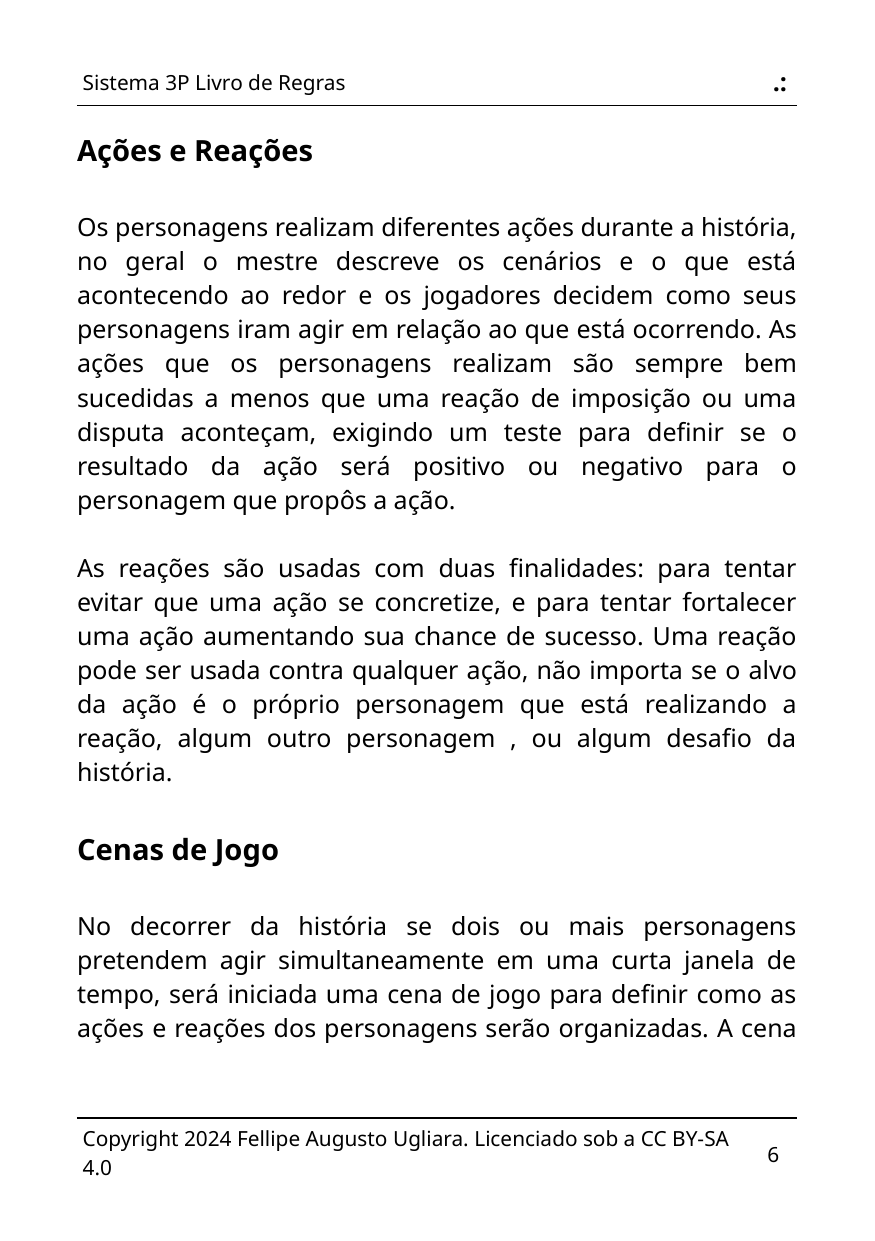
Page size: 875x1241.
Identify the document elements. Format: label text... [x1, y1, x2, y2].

text Os personagens realizam diferentes ações durante a história, no geral o mestre descreve os cenários e o que está acontecendo ao redor e os jogadores decidem como seus personagens iram agir em relação ao que está ocorrendo. As ações que os personagens realizam são sempre bem sucedidas a menos que uma reação de imposição ou uma disputa aconteçam, exigindo um teste para definir se o resultado da ação será positivo ou negativo para o personagem que propôs a ação. [77, 210, 797, 516]
text No decorrer da história se dois ou mais personagens pretendem agir simultaneamente em uma curta janela de tempo, será iniciada uma cena de jogo para definir como as ações e reações dos personagens serão organizadas. A cena [77, 909, 797, 1045]
subtitle Ações e Reações [77, 130, 797, 170]
text As reações são usadas com duas finalidades: para tentar evitar que uma ação se concretize, e para tentar fortalecer uma ação aumentando sua chance de sucesso. Uma reação pode ser usada contra qualquer ação, não importa se o alvo da ação é o próprio personagem que está realizando a reação, algum outro personagem , ou algum desafio da história. [77, 551, 797, 789]
subtitle Cenas de Jogo [77, 829, 797, 869]
